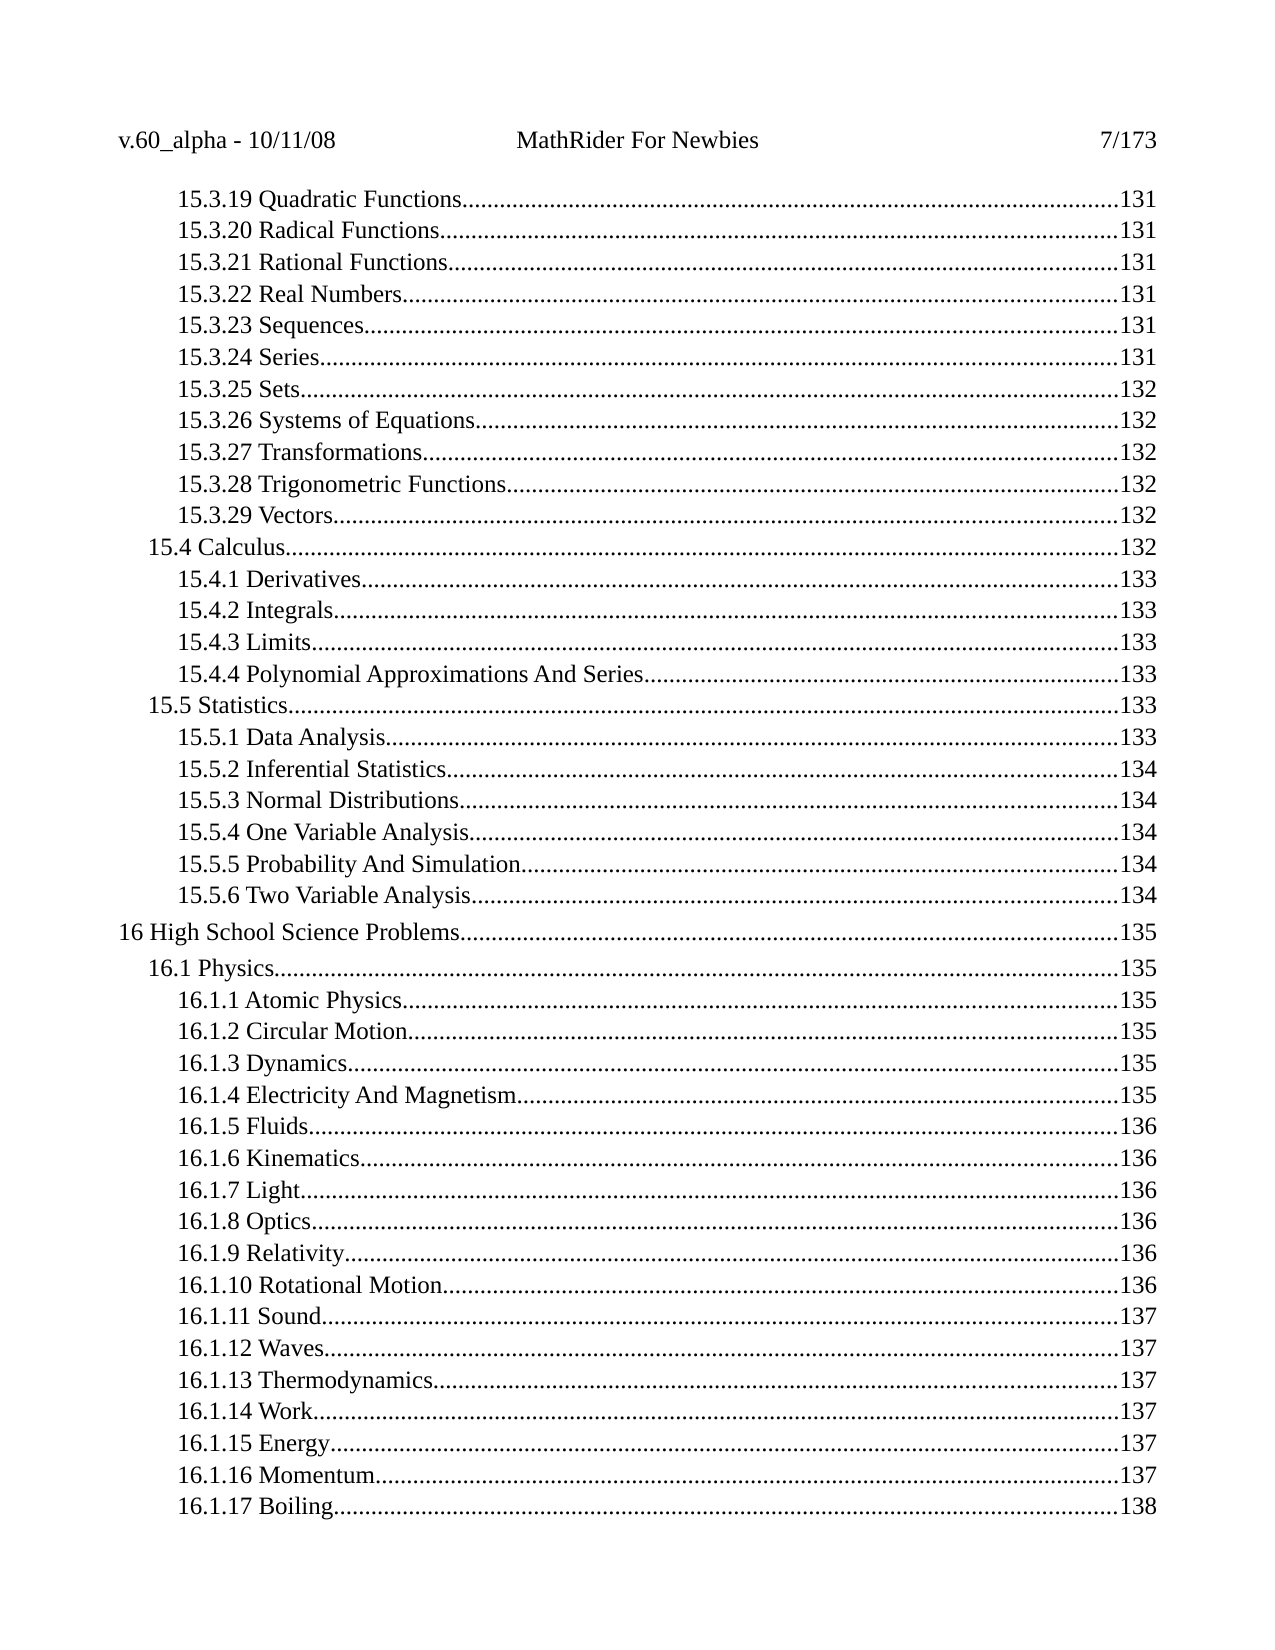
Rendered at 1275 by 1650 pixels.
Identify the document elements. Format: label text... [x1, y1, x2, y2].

text 15.5.4 One Variable Analysis 134 [177, 817, 1157, 846]
text 15.4 Calculus 132 [148, 532, 1157, 561]
text 16.1.17 Boiling 138 [177, 1491, 1157, 1520]
text 15.3.19 Quadratic Functions 131 [177, 184, 1157, 213]
text 15.3.27 Transformations 132 [177, 437, 1157, 466]
text 16.1.14 Work 137 [177, 1396, 1157, 1425]
text 16.1.15 Energy 137 [177, 1428, 1157, 1457]
text 16.1.2 Circular Motion 135 [177, 1016, 1157, 1045]
text 16.1.16 Momentum 137 [177, 1460, 1157, 1488]
text 15.4.4 Polynomial Approximations And Series 133 [177, 659, 1157, 688]
text 15.5.2 Inferential Statistics 134 [177, 754, 1157, 783]
text 16.1.9 Relativity 136 [177, 1238, 1157, 1267]
text 16.1.13 Thermodynamics 137 [177, 1365, 1157, 1393]
text 15.5 Statistics 133 [148, 691, 1157, 719]
text 15.4.3 Limits 133 [177, 627, 1157, 656]
text 15.3.25 Sets 132 [177, 374, 1157, 403]
text 15.3.24 Series 131 [177, 342, 1157, 371]
text 16.1.12 Waves 137 [177, 1333, 1157, 1362]
text 15.5.3 Normal Distributions 134 [177, 786, 1157, 814]
text 16 High School Science Problems 135 [118, 917, 1157, 946]
text 16.1.1 Atomic Physics 135 [177, 985, 1157, 1013]
text 15.3.28 Trigonometric Functions 132 [177, 469, 1157, 498]
text 16.1.7 Light 136 [177, 1175, 1157, 1203]
text 15.5.6 Two Variable Analysis 134 [177, 881, 1157, 909]
text 15.3.23 Sequences 131 [177, 311, 1157, 339]
text 16.1.8 Optics 136 [177, 1206, 1157, 1235]
text 16.1.10 Rotational Motion 136 [177, 1270, 1157, 1298]
text 15.5.1 Data Analysis 133 [177, 722, 1157, 751]
text 15.3.20 Radical Functions 131 [177, 216, 1157, 244]
text 16.1.4 Electricity And Magnetism 135 [177, 1080, 1157, 1108]
text 15.4.2 Integrals 133 [177, 596, 1157, 624]
text 15.5.5 Probability And Simulation 134 [177, 849, 1157, 878]
text 16.1.11 Sound 137 [177, 1301, 1157, 1330]
text 16.1 Physics 135 [148, 953, 1157, 982]
text 15.3.26 Systems of Equations 132 [177, 406, 1157, 434]
text 15.3.21 Rational Functions 131 [177, 247, 1157, 276]
text 15.3.22 Real Numbers 131 [177, 279, 1157, 308]
text 15.4.1 Derivatives 133 [177, 564, 1157, 593]
text 16.1.5 Fluids 136 [177, 1111, 1157, 1140]
text 16.1.3 Dynamics 135 [177, 1048, 1157, 1077]
text 15.3.29 Vectors 132 [177, 501, 1157, 529]
text 16.1.6 Kinematics 136 [177, 1143, 1157, 1172]
